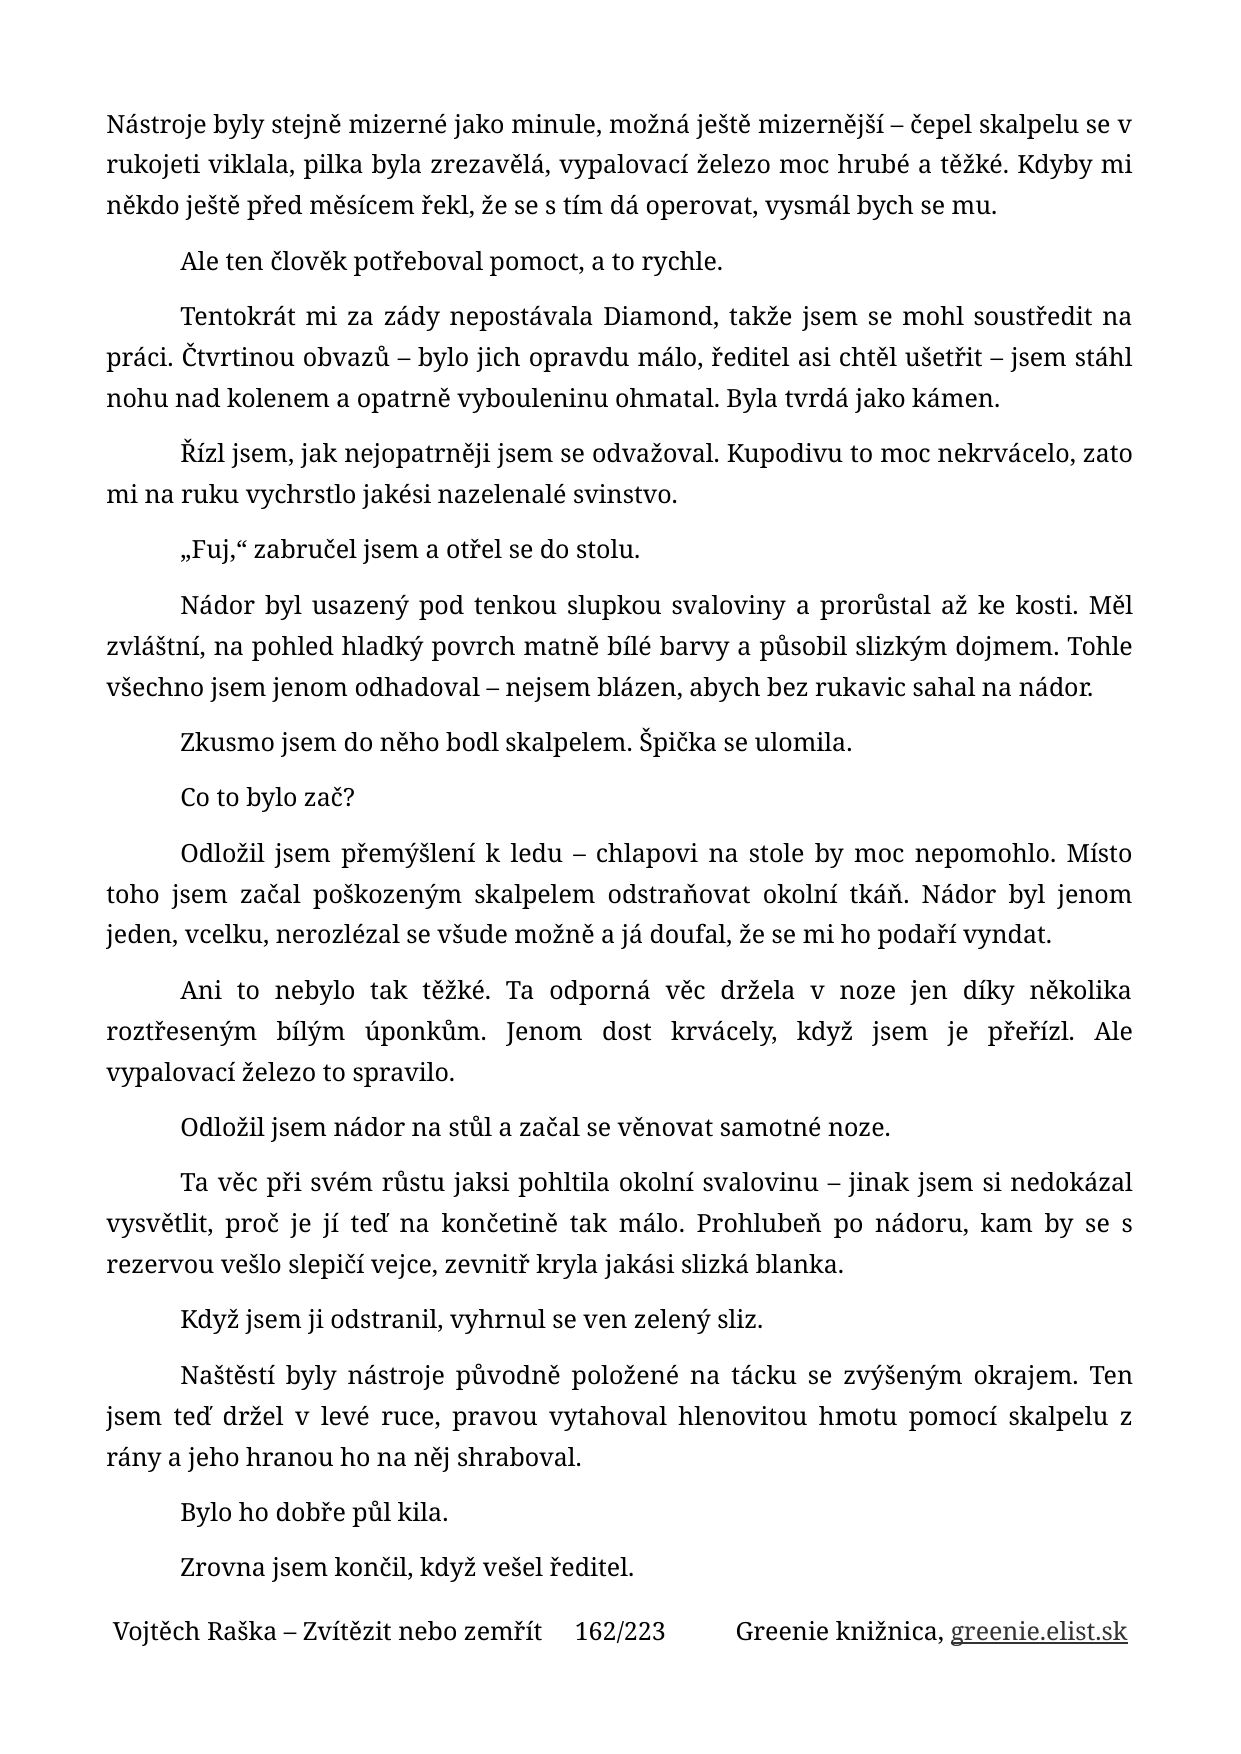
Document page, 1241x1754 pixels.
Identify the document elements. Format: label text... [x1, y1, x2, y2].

text Zrovna jsem končil, když vešel ředitel. [106, 1550, 1134, 1584]
text „Fuj,“ zabručel jsem a otřel se do stolu. [106, 532, 1134, 566]
text Zkusmo jsem do něho bodl skalpelem. Špička se ulomila. [106, 724, 1134, 759]
text Odložil jsem nádor na stůl a začal se věnovat samotné noze. [106, 1109, 1134, 1144]
text Tentokrát mi za zády nepostávala Diamond, takže jsem se mohl soustředit na práci. Čtvrtinou obvazů – bylo jich opravdu málo, ředitel asi chtěl ušetřit – jsem stáhl nohu nad kolenem a opatrně vybouleninu ohmatal. Byla tvrdá jako kámen. [106, 299, 1134, 414]
text Odložil jsem přemýšlení k ledu – chlapovi na stole by moc nepomohlo. Místo toho jsem začal poškozeným skalpelem odstraňovat okolní tkáň. Nádor byl jenom jeden, vcelku, nerozlézal se všude možně a já doufal, že se mi ho podaří vyndat. [106, 835, 1134, 951]
text Ani to nebylo tak těžké. Ta odporná věc držela v noze jen díky několika roztřeseným bílým úponkům. Jenom dost krvácely, když jsem je přeřízl. Ale vypalovací železo to spravilo. [106, 972, 1134, 1088]
text Co to bylo zač? [106, 780, 1134, 814]
text Nádor byl usazený pod tenkou slupkou svaloviny a prorůstal až ke kosti. Měl zvláštní, na pohled hladký povrch matně bílé barvy a působil slizkým dojmem. Tohle všechno jsem jenom odhadoval – nejsem blázen, abych bez rukavic sahal na nádor. [106, 587, 1134, 703]
text Když jsem ji odstranil, vyhrnul se ven zelený sliz. [106, 1302, 1134, 1336]
text Ta věc při svém růstu jaksi pohltila okolní svalovinu – jinak jsem si nedokázal vysvětlit, proč je jí teď na končetině tak málo. Prohlubeň po nádoru, kam by se s rezervou vešlo slepičí vejce, zevnitř kryla jakási slizká blanka. [106, 1165, 1134, 1281]
text Bylo ho dobře půl kila. [106, 1494, 1134, 1529]
text Nástroje byly stejně mizerné jako minule, možná ještě mizernější – čepel skalpelu se v rukojeti viklala, pilka byla zrezavělá, vypalovací železo moc hrubé a těžké. Kdyby mi někdo ještě před měsícem řekl, že se s tím dá operovat, vysmál bych se mu. [106, 106, 1134, 222]
text Ale ten člověk potřeboval pomoct, a to rychle. [106, 243, 1134, 277]
text Naštěstí byly nástroje původně položené na tácku se zvýšeným okrajem. Ten jsem teď držel v levé ruce, pravou vytahoval hlenovitou hmotu pomocí skalpelu z rány a jeho hranou ho na něj shraboval. [106, 1357, 1134, 1473]
text Řízl jsem, jak nejopatrněji jsem se odvažoval. Kupodivu to moc nekrvácelo, zato mi na ruku vychrstlo jakési nazelenalé svinstvo. [106, 436, 1134, 511]
